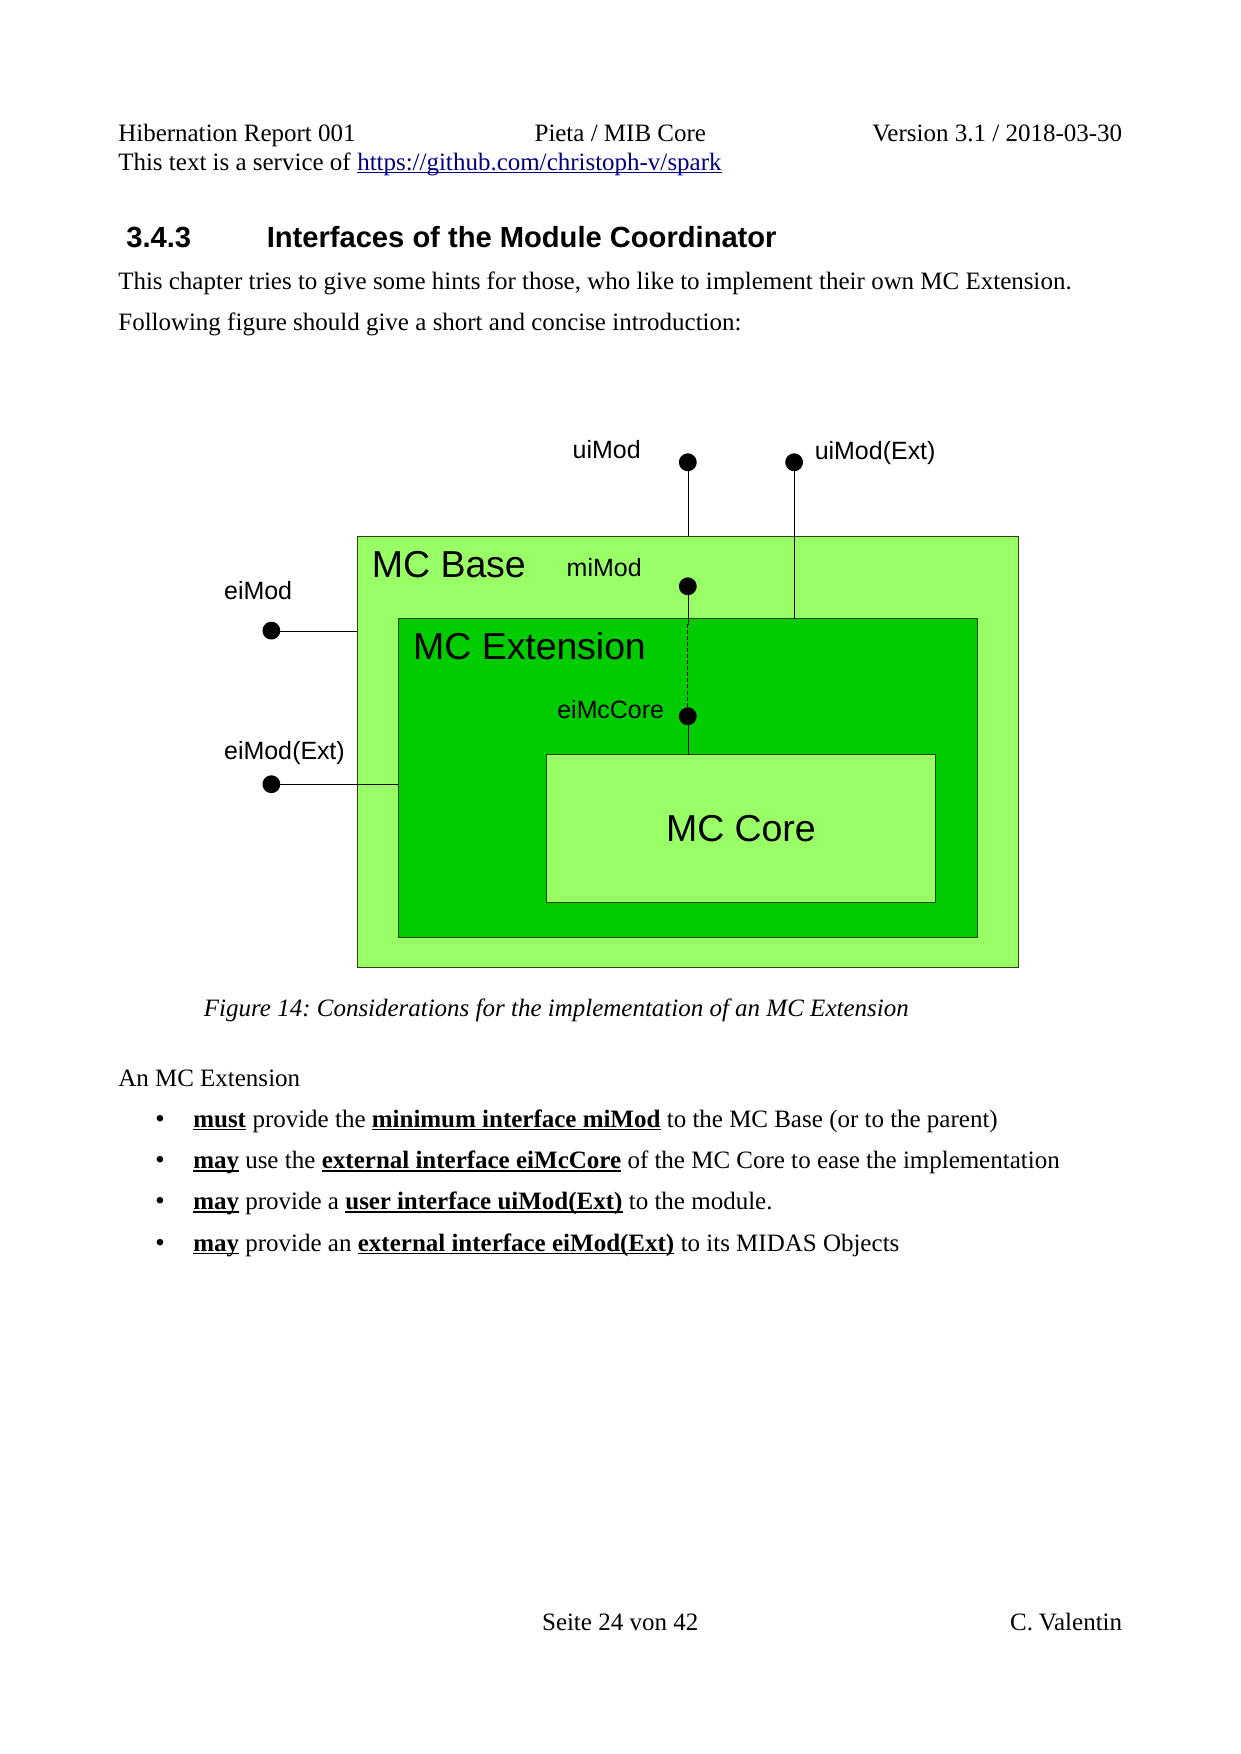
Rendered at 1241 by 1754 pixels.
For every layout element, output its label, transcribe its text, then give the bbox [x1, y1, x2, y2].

list may provide a user interface uiMod(Ext) to the module. [156, 1186, 1122, 1215]
text Following figure should give a short and concise introduction: [118, 307, 1122, 336]
subtitle Interfaces of the Module Coordinator [118, 220, 1122, 253]
text This chapter tries to give some hints for those, who like to implement their own MC Extension. [118, 266, 1122, 294]
list may provide an external interface eiMod(Ext) to its MIDAS Objects [156, 1228, 1122, 1256]
list must provide the minimum interface miMod to the MC Base (or to the parent) [156, 1104, 1122, 1133]
text An MC Extension [118, 1063, 1122, 1091]
text Figure 14: Considerations for the implementation of an MC Extension [204, 402, 1036, 1021]
list may use the external interface eiMcCore of the MC Core to ease the implementation [156, 1145, 1122, 1174]
